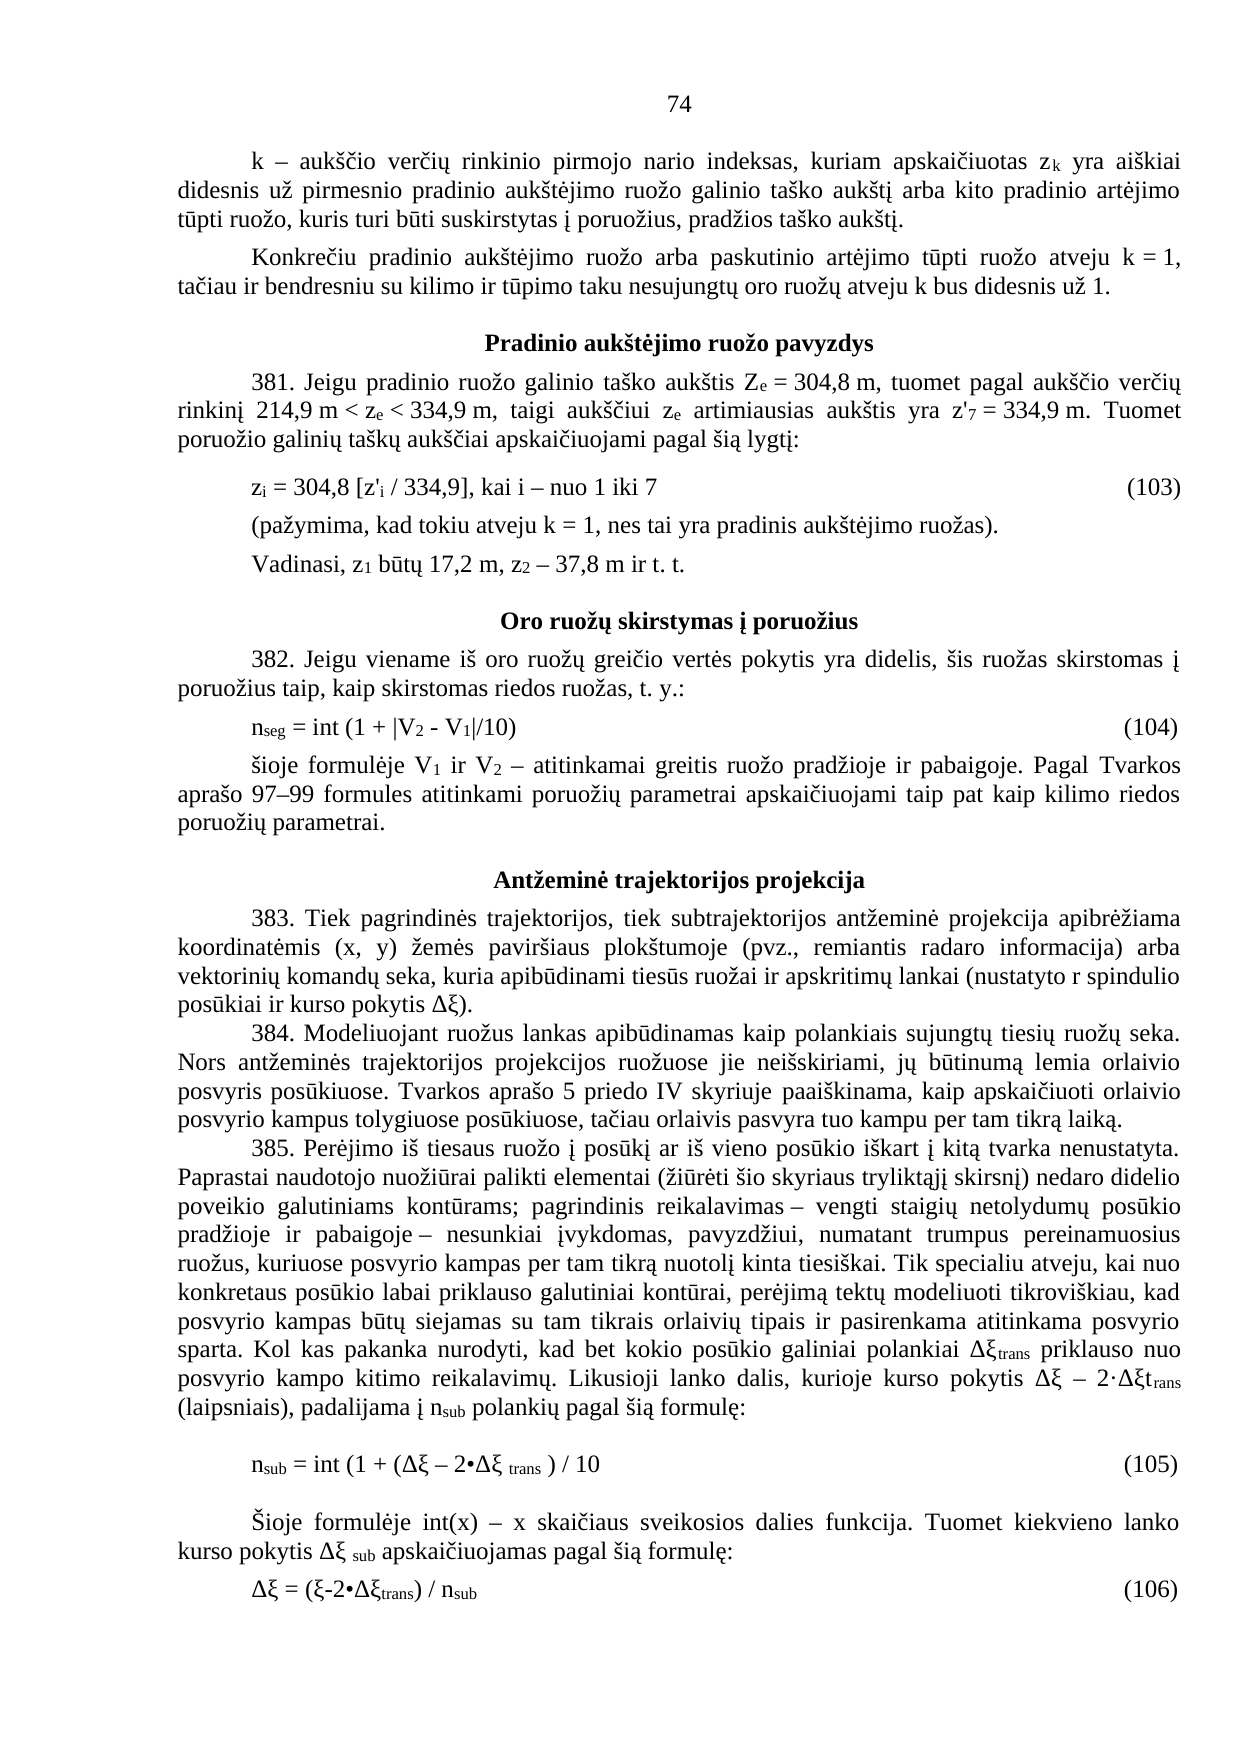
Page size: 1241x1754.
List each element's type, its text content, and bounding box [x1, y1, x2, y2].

text nsub = int (1 + (Δξ – 2•Δξ trans ) / 10 (105) [177, 1449, 1181, 1478]
text 384. Modeliuojant ruožus lankas apibūdinamas kaip polankiais sujungtų tiesių ruožų seka. Nors antžeminės trajektorijos projekcijos ruožuose jie neišskiriami, jų būtinumą lemia orlaivio posvyris posūkiuose. Tvarkos aprašo 5 priedo IV skyriuje paaiškinama, kaip apskaičiuoti orlaivio posvyrio kampus tolygiuose posūkiuose, tačiau orlaivis pasvyra tuo kampu per tam tikrą laiką. [177, 1018, 1181, 1133]
table_header k – aukščio verčių rinkinio pirmojo nario indeksas, kuriam apskaičiuotas zk yra aiškiai didesnis už pirmesnio pradinio aukštėjimo ruožo galinio taško aukštį arba kito pradinio artėjimo tūpti ruožo, kuris turi būti suskirstytas į poruožius, pradžios taško aukštį. Konkrečiu pradinio aukštėjimo ruožo arba paskutinio artėjimo tūpti ruožo atveju k = 1, tačiau ir bendresniu su kilimo ir tūpimo taku nesujungtų oro ruožų atveju k bus didesnis už 1. [177, 146, 1181, 299]
text 381. Jeigu pradinio ruožo galinio taško aukštis Ze = 304,8 m, tuomet pagal aukščio verčių rinkinį 214,9 m < ze < 334,9 m, taigi aukščiui ze artimiausias aukštis yra z'7 = 334,9 m. Tuomet poruožio galinių taškų aukščiai apskaičiuojami pagal šią lygtį: [177, 367, 1181, 453]
text nseg = int (1 + |V2 - V1|/10) (104) [177, 712, 1181, 740]
text Vadinasi, z1 būtų 17,2 m, z2 – 37,8 m ir t. t. [177, 549, 1181, 577]
text šioje formulėje V1 ir V2 – atitinkamai greitis ruožo pradžioje ir pabaigoje. Pagal Tvarkos aprašo 97–99 formules atitinkami poruožių parametrai apskaičiuojami taip pat kaip kilimo riedos poruožių parametrai. [177, 750, 1181, 836]
table_header zi = 304,8 [z'i / 334,9], kai i – nuo 1 iki 7 (103) [184, 463, 1181, 501]
text 385. Perėjimo iš tiesaus ruožo į posūkį ar iš vieno posūkio iškart į kitą tvarka nenustatyta. Paprastai naudotojo nuožiūrai palikti elementai (žiūrėti šio skyriaus tryliktąjį skirsnį) nedaro didelio poveikio galutiniams kontūrams; pagrindinis reikalavimas – vengti staigių netolydumų posūkio pradžioje ir pabaigoje – nesunkiai įvykdomas, pavyzdžiui, numatant trumpus pereinamuosius ruožus, kuriuose posvyrio kampas per tam tikrą nuotolį kinta tiesiškai. Tik specialiu atveju, kai nuo konkretaus posūkio labai priklauso galutiniai kontūrai, perėjimą tektų modeliuoti tikroviškiau, kad posvyrio kampas būtų siejamas su tam tikrais orlaivių tipais ir pasirenkama atitinkama posvyrio sparta. Kol kas pakanka nurodyti, kad bet kokio posūkio galiniai polankiai Δξtrans priklauso nuo posvyrio kampo kitimo reikalavimų. Likusioji lanko dalis, kurioje kurso pokytis Δξ – 2·Δξtrans (laipsniais), padalijama į nsub polankių pagal šią formulę: [177, 1133, 1181, 1421]
text 383. Tiek pagrindinės trajektorijos, tiek subtrajektorijos antžeminė projekcija apibrėžiama koordinatėmis (x, y) žemės paviršiaus plokštumoje (pvz., remiantis radaro informacija) arba vektorinių komandų seka, kuria apibūdinami tiesūs ruožai ir apskritimų lankai (nustatyto r spindulio posūkiai ir kurso pokytis Δξ). [177, 903, 1181, 1018]
text (pažymima, kad tokiu atveju k = 1, nes tai yra pradinis aukštėjimo ruožas). [177, 510, 1181, 539]
text Šioje formulėje int(x) – x skaičiaus sveikosios dalies funkcija. Tuomet kiekvieno lanko kurso pokytis Δξ sub apskaičiuojamas pagal šią formulę: [177, 1507, 1181, 1564]
text Pradinio aukštėjimo ruožo pavyzdys [177, 328, 1181, 357]
text 382. Jeigu viename iš oro ruožų greičio vertės pokytis yra didelis, šis ruožas skirstomas į poruožius taip, kaip skirstomas riedos ruožas, t. y.: [177, 644, 1181, 702]
table_header [177, 463, 183, 501]
text Oro ruožų skirstymas į poruožius [177, 606, 1181, 635]
text Antžeminė trajektorijos projekcija [177, 865, 1181, 894]
text Δξ = (ξ-2•Δξtrans) / nsub (106) [177, 1574, 1181, 1603]
